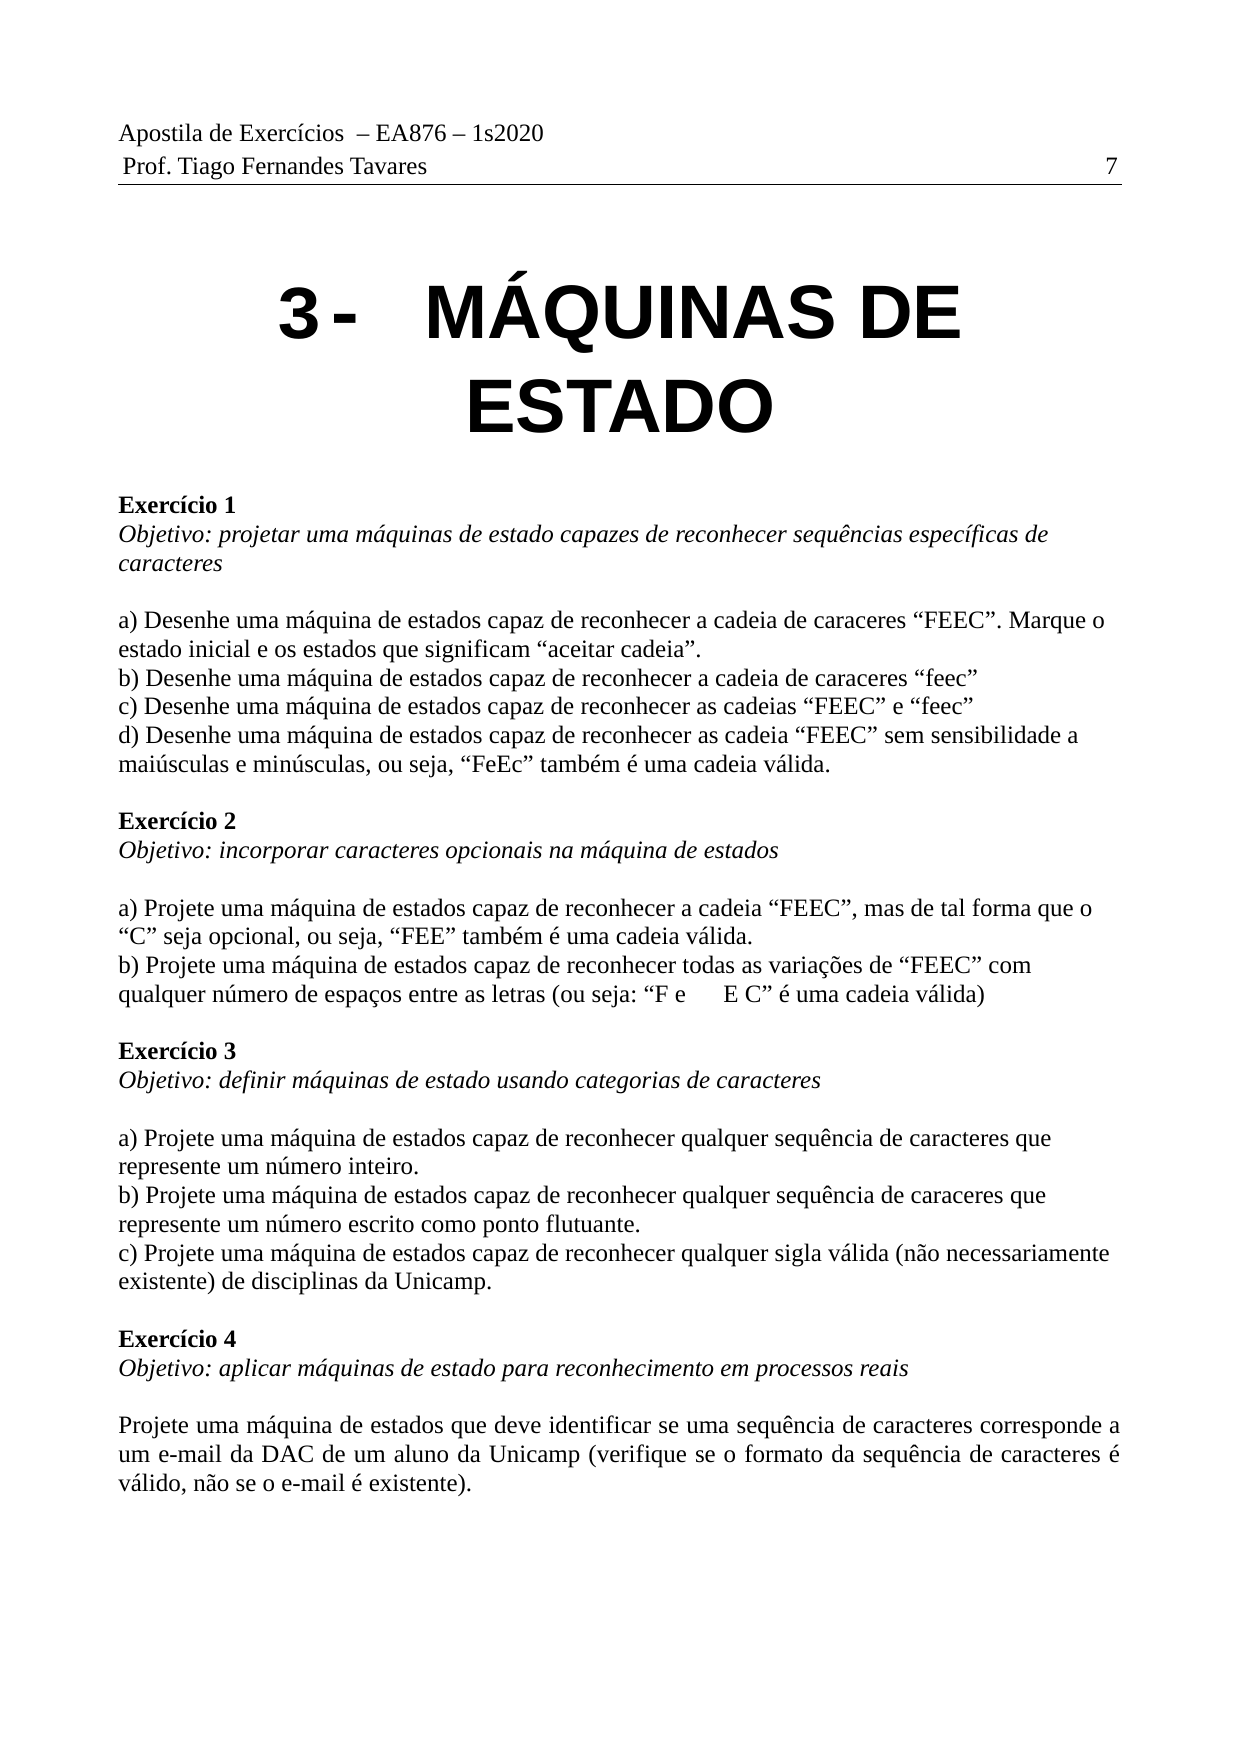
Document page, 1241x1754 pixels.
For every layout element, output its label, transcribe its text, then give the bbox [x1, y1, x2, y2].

text b) Projete uma máquina de estados capaz de reconhecer qualquer sequência de caraceres que represente um número escrito como ponto flutuante. [118, 1180, 1122, 1238]
subtitle MÁQUINAS DE ESTADO [118, 268, 1122, 449]
text d) Desenhe uma máquina de estados capaz de reconhecer as cadeia “FEEC” sem sensibilidade a maiúsculas e minúsculas, ou seja, “FeEc” também é uma cadeia válida. [118, 720, 1122, 778]
text c) Projete uma máquina de estados capaz de reconhecer qualquer sigla válida (não necessariamente existente) de disciplinas da Unicamp. [118, 1238, 1122, 1295]
text a) Desenhe uma máquina de estados capaz de reconhecer a cadeia de caraceres “FEEC”. Marque o estado inicial e os estados que significam “aceitar cadeia”. [118, 605, 1122, 663]
text a) Projete uma máquina de estados capaz de reconhecer qualquer sequência de caracteres que represente um número inteiro. [118, 1123, 1122, 1180]
text a) Projete uma máquina de estados capaz de reconhecer a cadeia “FEEC”, mas de tal forma que o “C” seja opcional, ou seja, “FEE” também é uma cadeia válida. [118, 893, 1122, 950]
text Objetivo: aplicar máquinas de estado para reconhecimento em processos reais [118, 1353, 1122, 1381]
text Objetivo: definir máquinas de estado usando categorias de caracteres [118, 1065, 1122, 1094]
text Objetivo: incorporar caracteres opcionais na máquina de estados [118, 835, 1122, 864]
text c) Desenhe uma máquina de estados capaz de reconhecer as cadeias “FEEC” e “feec” [118, 691, 1122, 720]
text Objetivo: projetar uma máquinas de estado capazes de reconhecer sequências específicas de caracteres [118, 519, 1122, 576]
text Projete uma máquina de estados que deve identificar se uma sequência de caracteres corresponde a um e-mail da DAC de um aluno da Unicamp (verifique se o formato da sequência de caracteres é válido, não se o e-mail é existente). [118, 1410, 1122, 1496]
text Exercício 3 [118, 1036, 1122, 1065]
text Exercício 1 [118, 490, 1122, 519]
text b) Projete uma máquina de estados capaz de reconhecer todas as variações de “FEEC” com qualquer número de espaços entre as letras (ou seja: “F e E C” é uma cadeia válida) [118, 950, 1122, 1008]
text b) Desenhe uma máquina de estados capaz de reconhecer a cadeia de caraceres “feec” [118, 663, 1122, 691]
text Exercício 4 [118, 1324, 1122, 1353]
text Exercício 2 [118, 806, 1122, 835]
